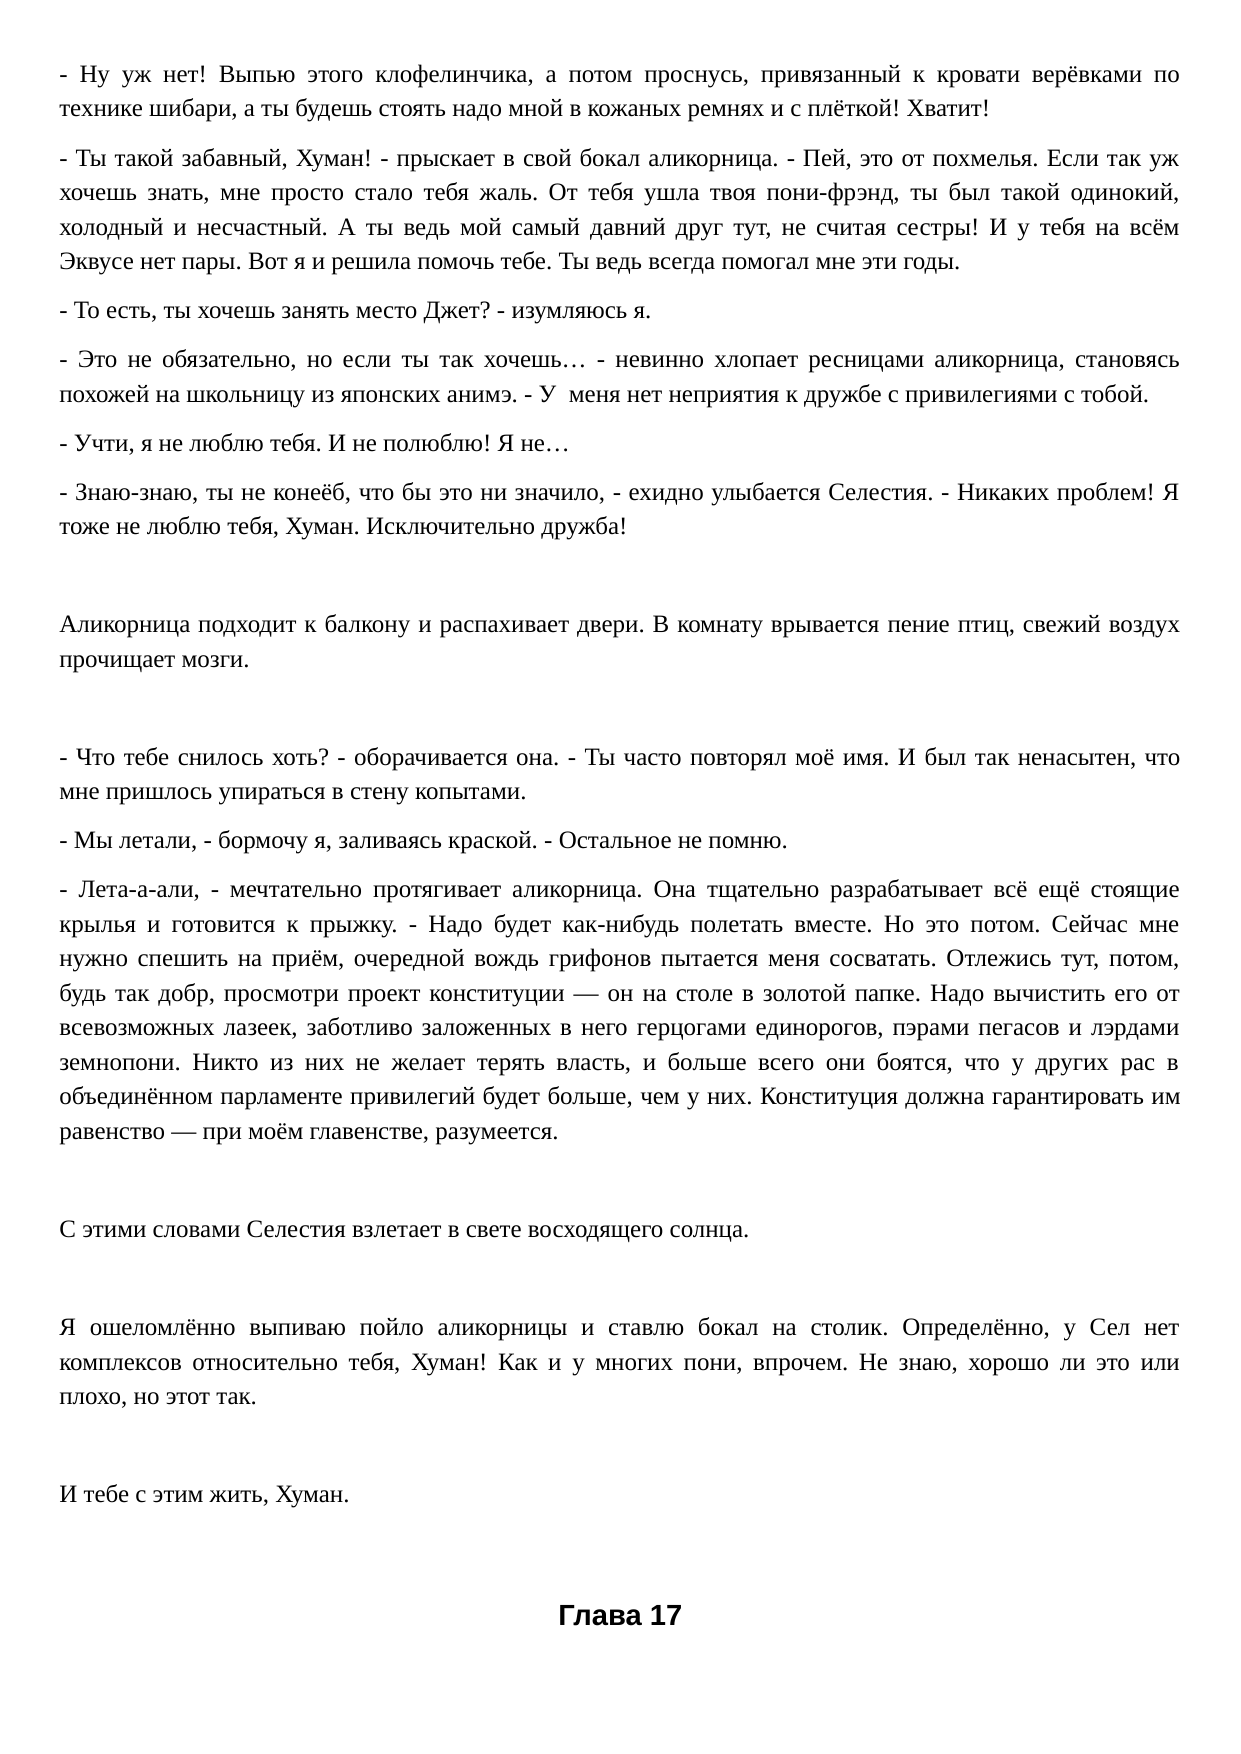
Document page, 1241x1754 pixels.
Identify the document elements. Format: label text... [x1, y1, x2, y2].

text Я ошеломлённо выпиваю пойло аликорницы и ставлю бокал на столик. Определённо, у Сел нет комплексов относительно тебя, Хуман! Как и у многих пони, впрочем. Не знаю, хорошо ли это или плохо, но этот так. [59, 1312, 1181, 1410]
subtitle Глава 17 [59, 1598, 1181, 1632]
text - Лета-а-али, - мечтательно протягивает аликорница. Она тщательно разрабатывает всё ещё стоящие крылья и готовится к прыжку. - Надо будет как-нибудь полетать вместе. Но это потом. Сейчас мне нужно спешить на приём, очередной вождь грифонов пытается меня сосватать. Отлежись тут, потом, будь так добр, просмотри проект конституции — он на столе в золотой папке. Надо вычистить его от всевозможных лазеек, заботливо заложенных в него герцогами единорогов, пэрами пегасов и лэрдами земнопони. Никто из них не желает терять власть, и больше всего они боятся, что у других рас в объединённом парламенте привилегий будет больше, чем у них. Конституция должна гарантировать им равенство — при моём главенстве, разумеется. [59, 874, 1181, 1145]
text - Это не обязательно, но если ты так хочешь… - невинно хлопает ресницами аликорница, становясь похожей на школьницу из японских анимэ. - У меня нет неприятия к дружбе с привилегиями с тобой. [59, 344, 1181, 407]
text - Ну уж нет! Выпью этого клофелинчика, а потом проснусь, привязанный к кровати верёвками по технике шибари, а ты будешь стоять надо мной в кожаных ремнях и с плёткой! Хватит! [59, 59, 1181, 122]
text - Что тебе снилось хоть? - оборачивается она. - Ты часто повторял моё имя. И был так ненасытен, что мне пришлось упираться в стену копытами. [59, 742, 1181, 805]
text - Учти, я не люблю тебя. И не полюблю! Я не… [59, 428, 1181, 456]
text И тебе с этим жить, Хуман. [59, 1479, 1181, 1508]
text - Мы летали, - бормочу я, заливаясь краской. - Остальное не помню. [59, 826, 1181, 854]
text С этими словами Селестия взлетает в свете восходящего солнца. [59, 1214, 1181, 1243]
text Аликорница подходит к балкону и распахивает двери. В комнату врывается пение птиц, свежий воздух прочищает мозги. [59, 609, 1181, 673]
text - Ты такой забавный, Хуман! - прыскает в свой бокал аликорница. - Пей, это от похмелья. Если так уж хочешь знать, мне просто стало тебя жаль. От тебя ушла твоя пони-фрэнд, ты был такой одинокий, холодный и несчастный. А ты ведь мой самый давний друг тут, не считая сестры! И у тебя на всём Эквусе нет пары. Вот я и решила помочь тебе. Ты ведь всегда помогал мне эти годы. [59, 143, 1181, 275]
text - То есть, ты хочешь занять место Джет? - изумляюсь я. [59, 295, 1181, 324]
text - Знаю-знаю, ты не конеёб, что бы это ни значило, - ехидно улыбается Селестия. - Никаких проблем! Я тоже не люблю тебя, Хуман. Исключительно дружба! [59, 477, 1181, 540]
